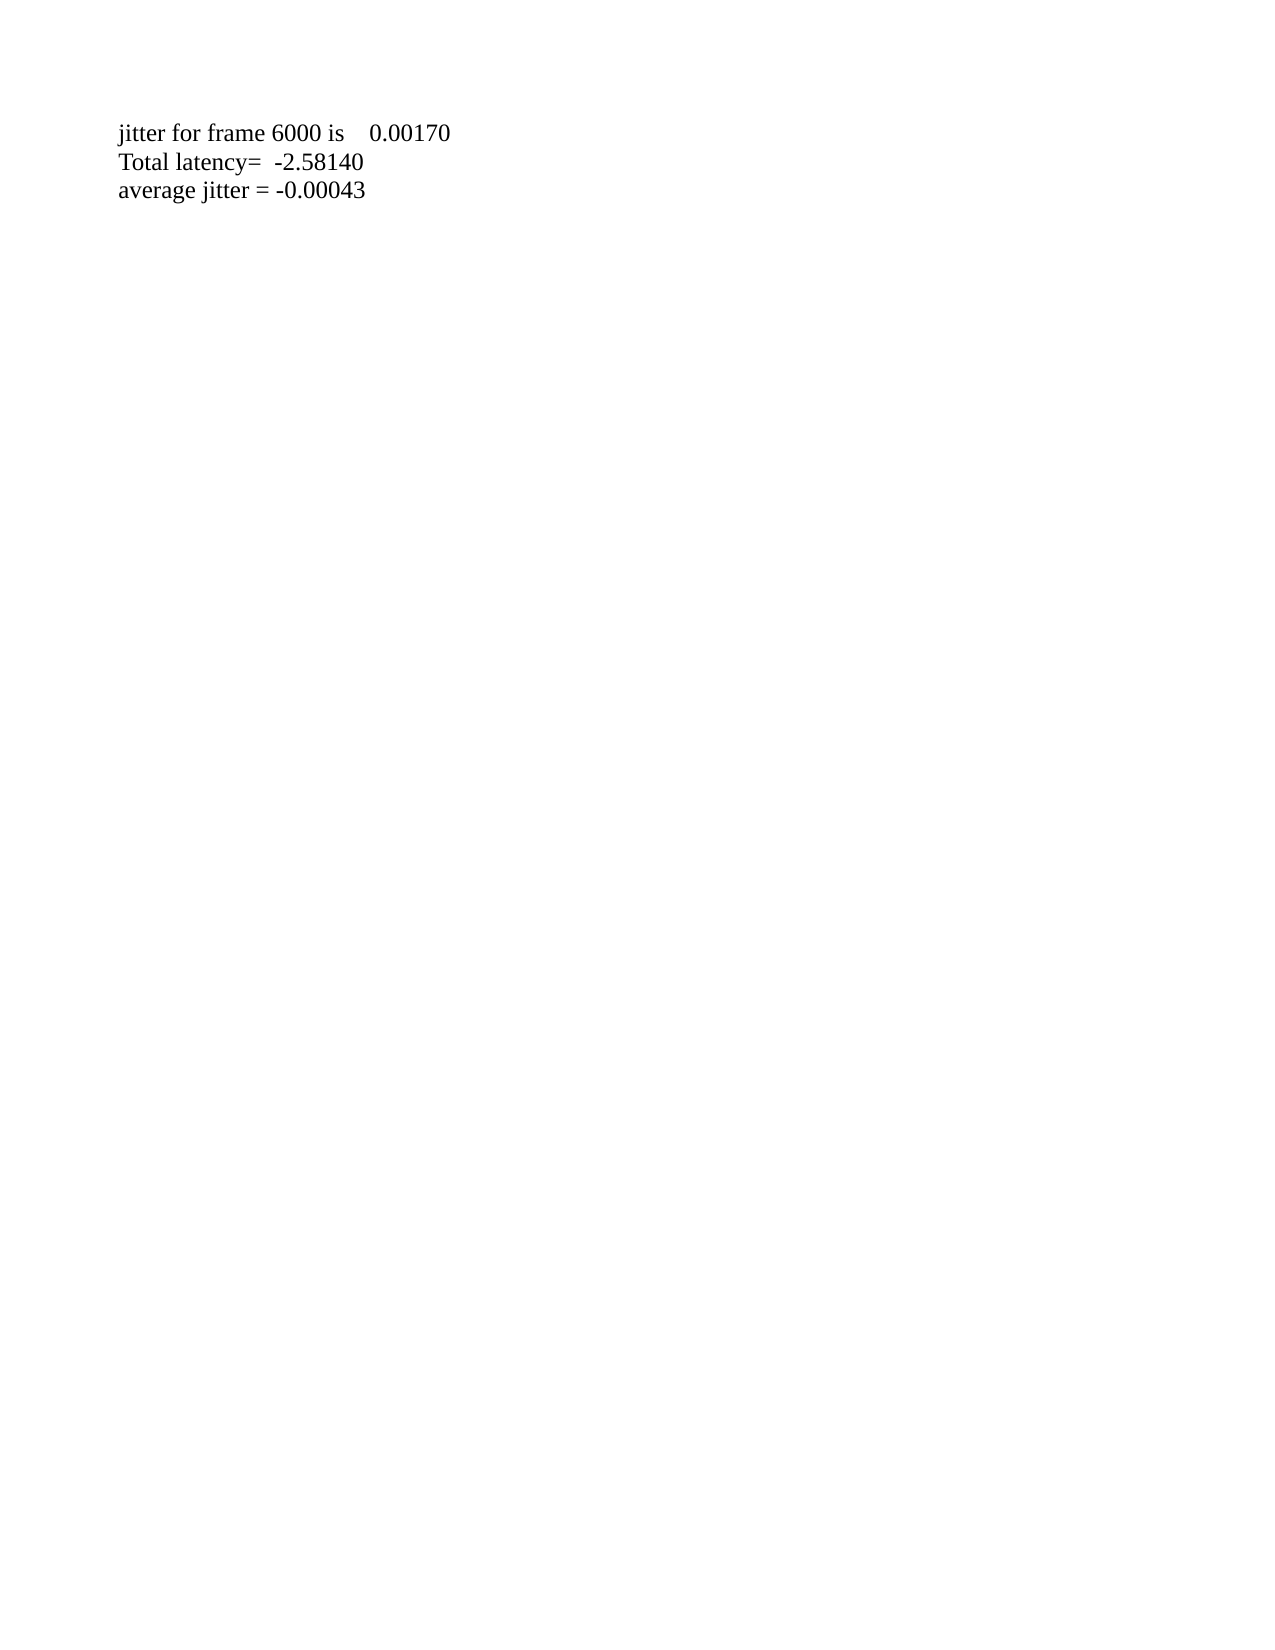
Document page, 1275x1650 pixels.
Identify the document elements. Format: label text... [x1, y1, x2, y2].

text average jitter = -0.00043 [118, 176, 1157, 204]
text Total latency= -2.58140 [118, 147, 1157, 176]
text jitter for frame 6000 is 0.00170 [118, 118, 1157, 147]
